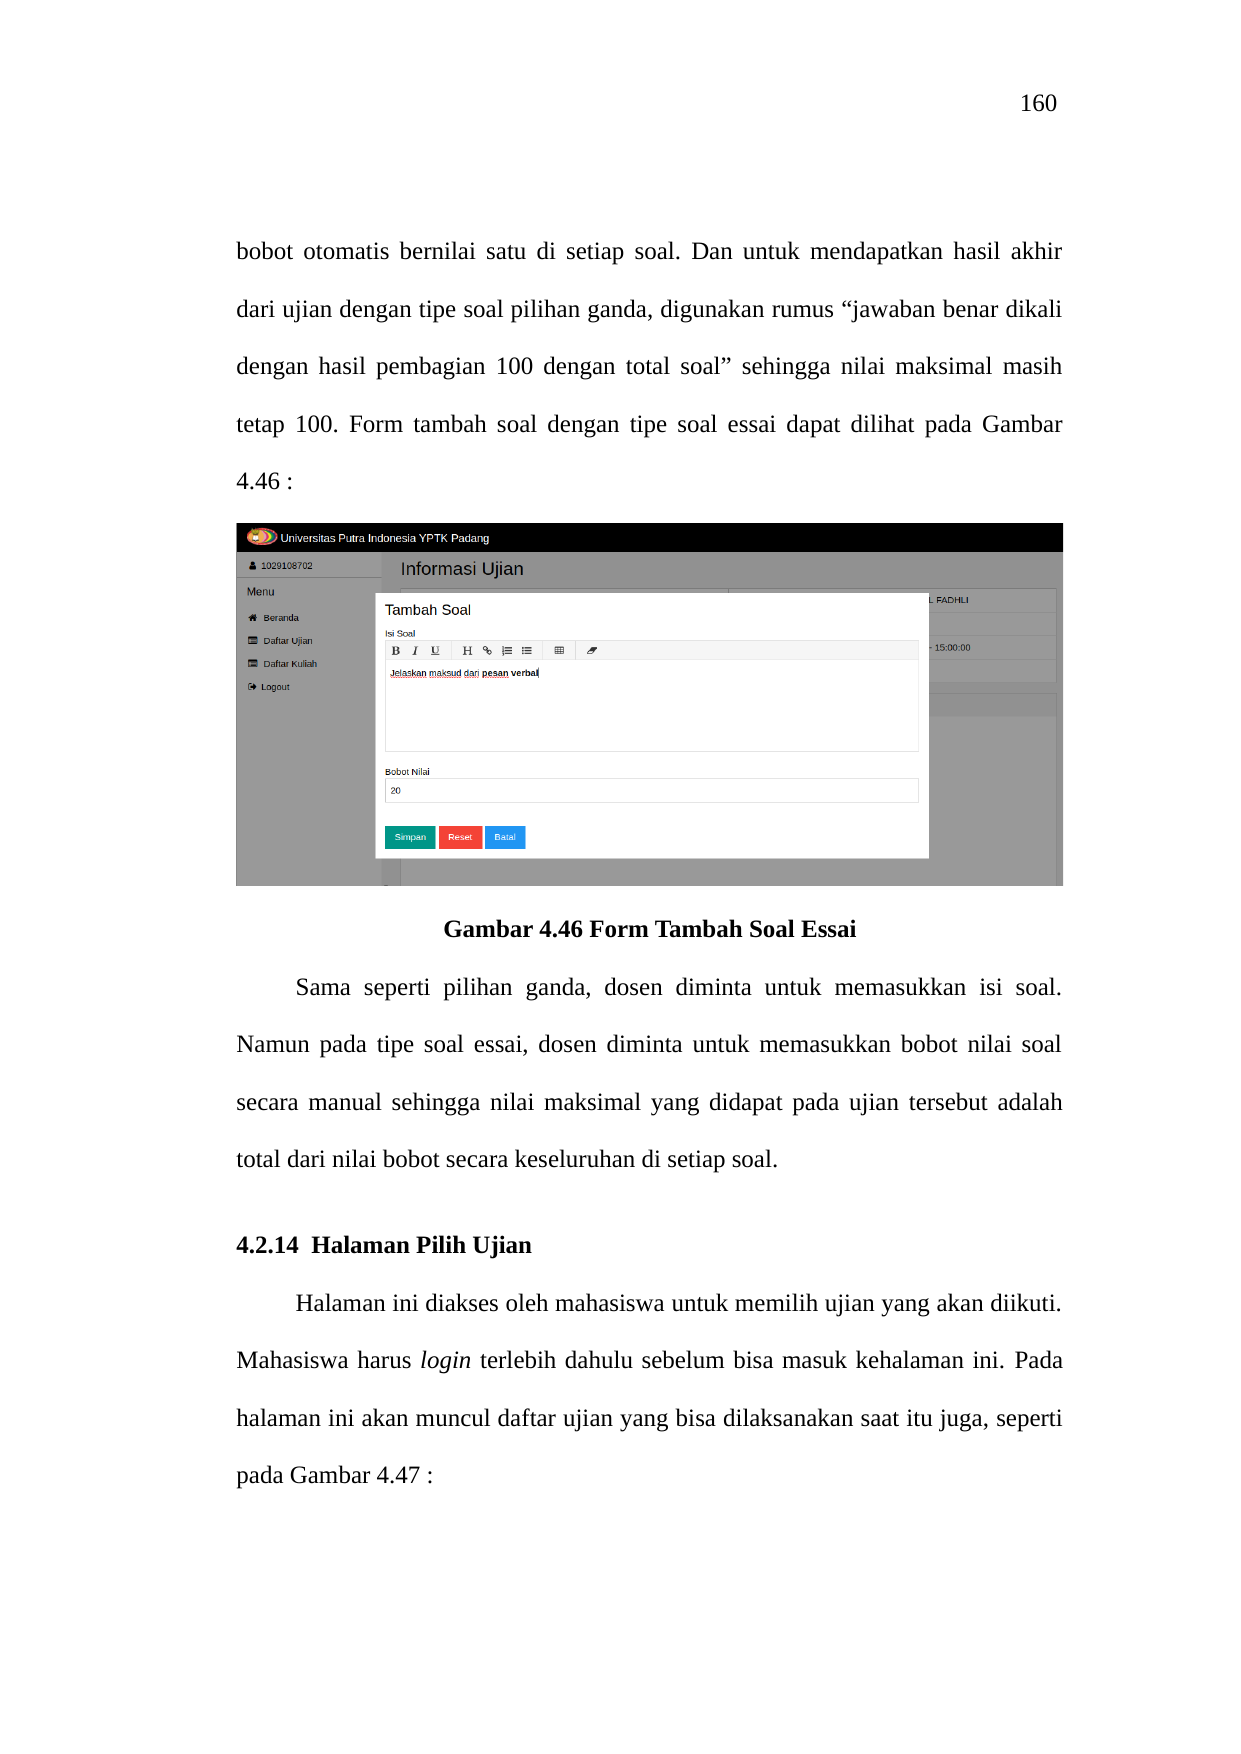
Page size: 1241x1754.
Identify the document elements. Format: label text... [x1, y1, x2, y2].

text Gambar 4.46 Form Tambah Soal Essai [236, 886, 1063, 943]
text bobot otomatis bernilai satu di setiap soal. Dan untuk mendapatkan hasil akhir dari ujian dengan tipe soal pilihan ganda, digunakan rumus “jawaban benar dikali dengan hasil pembagian 100 dengan total soal” sehingga nilai maksimal masih tetap 100. Form tambah soal dengan tipe soal essai dapat dilihat pada Gambar 4.46 : [236, 236, 1063, 495]
picture [236, 523, 1064, 886]
text Halaman ini diakses oleh mahasiswa untuk memilih ujian yang akan diikuti. Mahasiswa harus login terlebih dahulu sebelum bisa masuk kehalaman ini. Pada halaman ini akan muncul daftar ujian yang bisa dilaksanakan saat itu juga, seperti pada Gambar 4.47 : [236, 1288, 1063, 1489]
text Sama seperti pilihan ganda, dosen diminta untuk memasukkan isi soal. Namun pada tipe soal essai, dosen diminta untuk memasukkan bobot nilai soal secara manual sehingga nilai maksimal yang didapat pada ujian tersebut adalah total dari nilai bobot secara keseluruhan di setiap soal. [236, 972, 1063, 1173]
subtitle Halaman Pilih Ujian [236, 1231, 1063, 1259]
